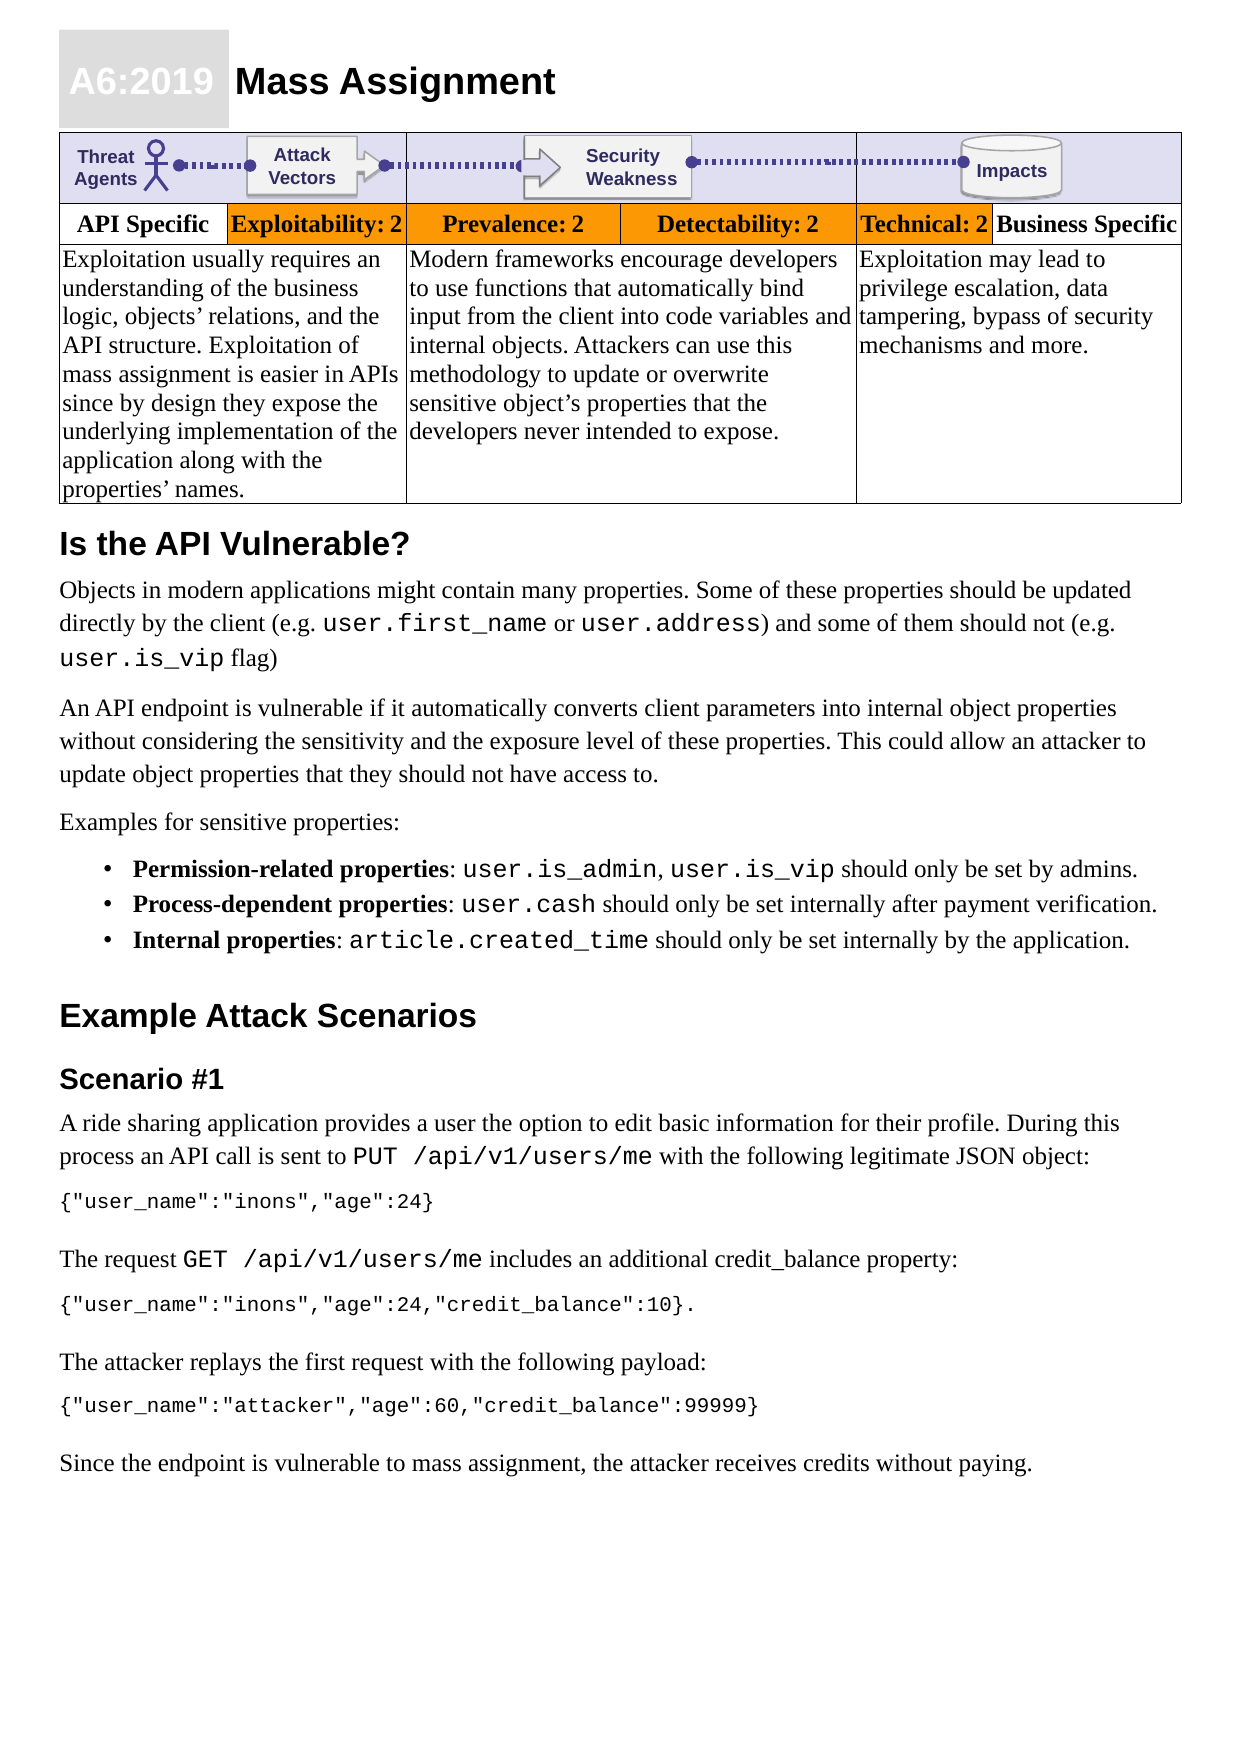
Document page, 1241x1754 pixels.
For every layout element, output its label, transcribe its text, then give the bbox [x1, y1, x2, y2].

text A ride sharing application provides a user the option to edit basic information for their profile. During this process an API call is sent to PUT /api/v1/users/me with the following legitimate JSON object: [59, 1108, 1181, 1172]
table_cell Prevalence: 2 [407, 204, 620, 244]
list Internal properties: article.created_time should only be set internally by the application. [103, 925, 1181, 956]
subtitle Example Attack Scenarios [59, 996, 1181, 1034]
table_cell Technical: 2 [857, 204, 992, 244]
table_header [992, 133, 1181, 203]
table_header [620, 133, 856, 203]
text The request GET /api/v1/users/me includes an additional credit_balance property: [59, 1244, 1181, 1275]
subtitle Is the API Vulnerable? [59, 524, 1181, 562]
table_cell Exploitation may lead to privilege escalation, data tampering, bypass of security mechanisms and more. [857, 245, 1181, 503]
text An API endpoint is vulnerable if it automatically converts client parameters into internal object properties without considering the sensitivity and the exposure level of these properties. This could allow an attacker to update object properties that they should not have access to. [59, 693, 1181, 788]
list Permission-related properties: user.is_admin, user.is_vip should only be set by admins. [103, 854, 1181, 885]
text Examples for sensitive properties: [59, 807, 1181, 835]
text Since the endpoint is vulnerable to mass assignment, the attacker receives credits without paying. [59, 1448, 1181, 1477]
list Process-dependent properties: user.cash should only be set internally after payment verification. [103, 889, 1181, 920]
text The attacker replays the first request with the following payload: [59, 1347, 1181, 1376]
table_cell Exploitability: 2 [228, 204, 406, 244]
table_cell Modern frameworks encourage developers to use functions that automatically bind input from the client into code variables and internal objects. Attackers can use this methodology to update or overwrite sensitive object’s properties that the developers never intended to expose. [407, 245, 856, 503]
text {"user_name":"attacker","age":60,"credit_balance":99999} [59, 1395, 1181, 1418]
text Objects in modern applications might contain many properties. Some of these properties should be updated directly by the client (e.g. user.first_name or user.address) and some of them should not (e.g. user.is_vip flag) [59, 575, 1181, 674]
table_header [857, 133, 992, 203]
table_header [60, 133, 227, 203]
table_cell API Specific [60, 204, 227, 244]
table_cell Detectability: 2 [621, 204, 856, 244]
subtitle Scenario #1 [59, 1062, 1181, 1095]
table_header [227, 133, 406, 203]
table_cell Exploitation usually requires an understanding of the business logic, objects’ relations, and the API structure. Exploitation of mass assignment is easier in APIs since by design they expose the underlying implementation of the application along with the properties’ names. [60, 245, 406, 503]
text {"user_name":"inons","age":24} [59, 1191, 1181, 1214]
text {"user_name":"inons","age":24,"credit_balance":10}. [59, 1294, 1181, 1318]
table_cell Business Specific [993, 204, 1181, 244]
table_header [407, 133, 620, 203]
